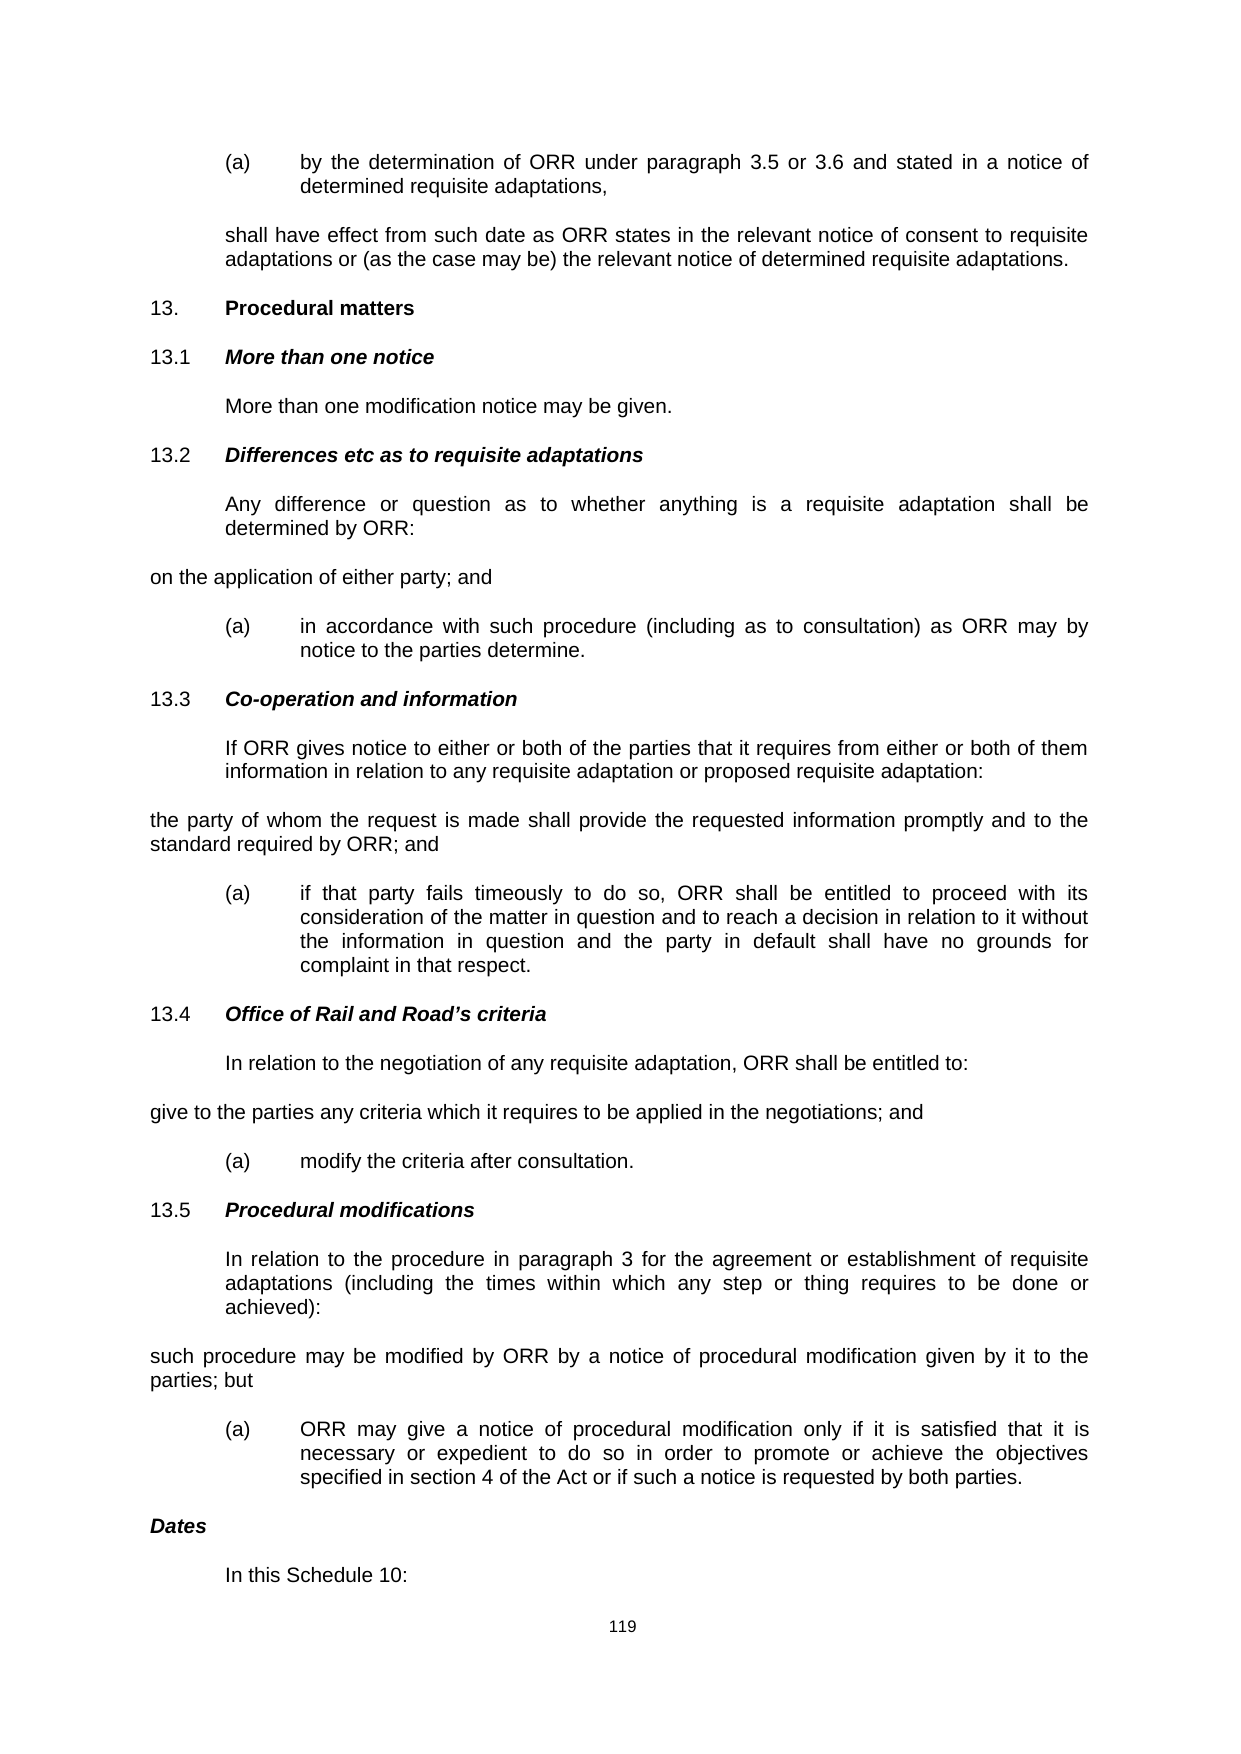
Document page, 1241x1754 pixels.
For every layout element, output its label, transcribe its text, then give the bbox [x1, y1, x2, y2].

subtitle Dates [150, 1513, 1090, 1537]
subtitle in accordance with such procedure (including as to consultation) as ORR may by notice to the parties determine. [225, 613, 1090, 661]
text More than one modification notice may be given. [225, 394, 1090, 418]
text Any difference or question as to whether anything is a requisite adaptation shall be determined by ORR: [225, 492, 1090, 539]
text In relation to the negotiation of any requisite adaptation, ORR shall be entitled to: [225, 1051, 1090, 1075]
subtitle Office of Rail and Road’s criteria [150, 1002, 1090, 1026]
subtitle on the application of either party; and [150, 564, 1090, 588]
subtitle Procedural matters [150, 296, 1090, 320]
subtitle Procedural modifications [150, 1198, 1090, 1222]
subtitle the party of whom the request is made shall provide the requested information promptly and to the standard required by ORR; and [150, 808, 1090, 856]
text In this Schedule 10: [225, 1562, 1090, 1586]
text In relation to the procedure in paragraph 3 for the agreement or establishment of requisite adaptations (including the times within which any step or thing requires to be done or achieved): [225, 1247, 1090, 1319]
subtitle such procedure may be modified by ORR by a notice of procedural modification given by it to the parties; but [150, 1344, 1090, 1392]
subtitle if that party fails timeously to do so, ORR shall be entitled to proceed with its consideration of the matter in question and to reach a decision in relation to it without the information in question and the party in default shall have no grounds for complaint in that respect. [225, 881, 1090, 977]
subtitle Differences etc as to requisite adaptations [150, 443, 1090, 467]
subtitle give to the parties any criteria which it requires to be applied in the negotiations; and [150, 1100, 1090, 1124]
subtitle ORR may give a notice of procedural modification only if it is satisfied that it is necessary or expedient to do so in order to promote or achieve the objectives specified in section 4 of the Act or if such a notice is requested by both parties. [225, 1417, 1090, 1488]
subtitle More than one notice [150, 345, 1090, 369]
subtitle Co-operation and information [150, 686, 1090, 710]
subtitle modify the criteria after consultation. [225, 1149, 1090, 1173]
subtitle by the determination of ORR under paragraph 3.5 or 3.6 and stated in a notice of determined requisite adaptations, [225, 150, 1090, 198]
text If ORR gives notice to either or both of the parties that it requires from either or both of them information in relation to any requisite adaptation or proposed requisite adaptation: [225, 735, 1090, 783]
text shall have effect from such date as ORR states in the relevant notice of consent to requisite adaptations or (as the case may be) the relevant notice of determined requisite adaptations. [225, 223, 1090, 271]
